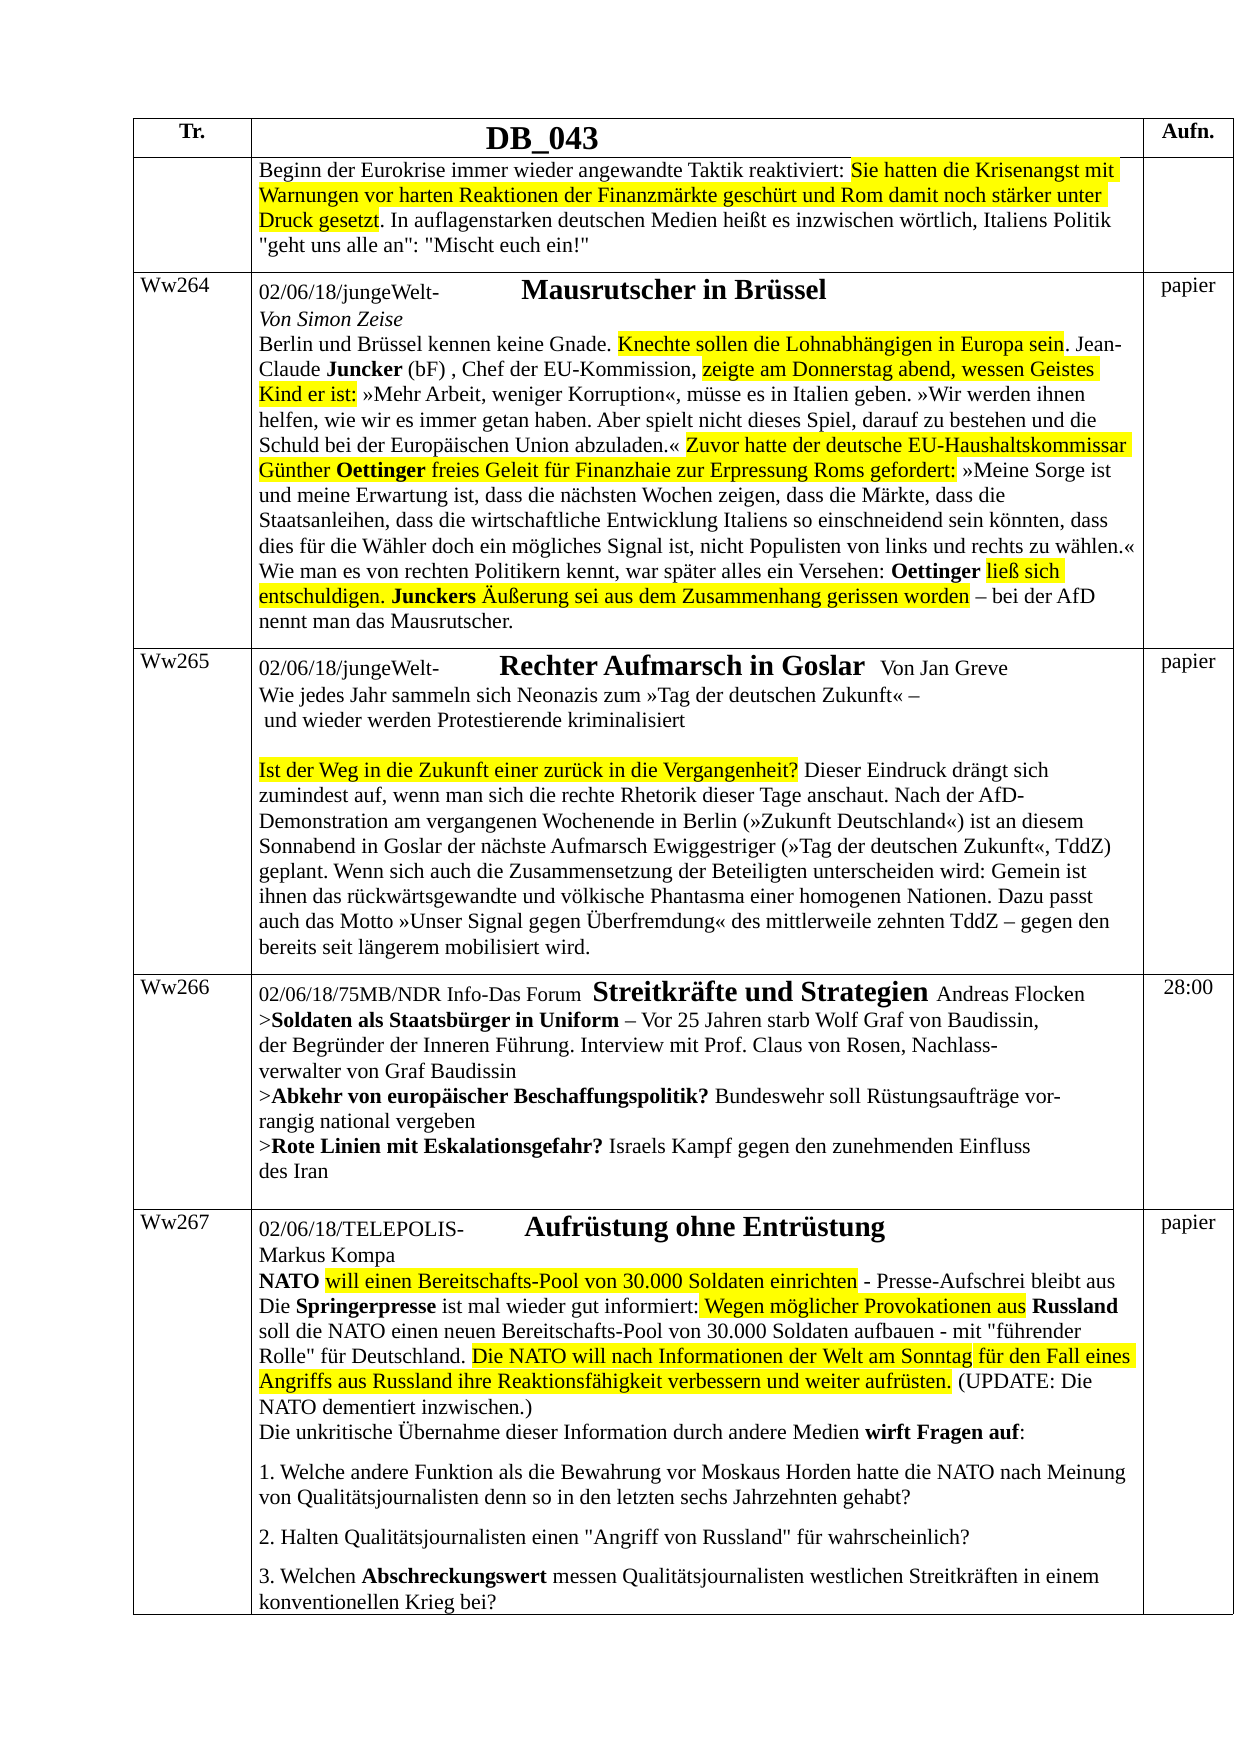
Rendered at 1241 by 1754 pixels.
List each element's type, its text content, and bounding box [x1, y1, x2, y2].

table_cell 02/06/18/75MB/NDR Info-Das Forum Streitkräfte und Strategien Andreas Flocken >Soldaten als Staatsbürger in Uniform – Vor 25 Jahren starb Wolf Graf von Baudissin, der Begründer der Inneren Führung. Interview mit Prof. Claus von Rosen, Nachlass- verwalter von Graf Baudissin >Abkehr von europäischer Beschaffungspolitik? Bundeswehr soll Rüstungsaufträge vor- rangig national vergeben >Rote Linien mit Eskalationsgefahr? Israels Kampf gegen den zunehmenden Einfluss des Iran [252, 975, 1143, 1209]
table_cell Beginn der Eurokrise immer wieder angewandte Taktik reaktiviert: Sie hatten die Krisenangst mit Warnungen vor harten Reaktionen der Finanzmärkte geschürt und Rom damit noch stärker unter Druck gesetzt. In auflagenstarken deutschen Medien heißt es inzwischen wörtlich, Italiens Politik "geht uns alle an": "Mischt euch ein!" [252, 158, 1143, 272]
table_cell Ww264 [134, 273, 251, 648]
table_cell [134, 158, 251, 272]
table_cell papier [1144, 273, 1233, 648]
table_cell Ww266 [134, 975, 251, 1209]
table_cell 02/06/18/jungeWelt- Mausrutscher in Brüssel Von Simon Zeise Berlin und Brüssel kennen keine Gnade. Knechte sollen die Lohnabhängigen in Europa sein. Jean-Claude Juncker (bF) , Chef der EU-Kommission, zeigte am Donnerstag abend, wessen Geistes Kind er ist: »Mehr Arbeit, weniger Korruption«, müsse es in Italien geben. »Wir werden ihnen helfen, wie wir es immer getan haben. Aber spielt nicht dieses Spiel, darauf zu bestehen und die Schuld bei der Europäischen Union abzuladen.« Zuvor hatte der deutsche EU-Haushaltskommissar Günther Oettinger freies Geleit für Finanzhaie zur Erpressung Roms gefordert: »Meine Sorge ist und meine Erwartung ist, dass die nächsten Wochen zeigen, dass die Märkte, dass die Staatsanleihen, dass die wirtschaftliche Entwicklung Italiens so einschneidend sein könnten, dass dies für die Wähler doch ein mögliches Signal ist, nicht Populisten von links und rechts zu wählen.« Wie man es von rechten Politikern kennt, war später alles ein Versehen: Oettinger ließ sich entschuldigen. Junckers Äußerung sei aus dem Zusammenhang gerissen worden – bei der AfD nennt man das Mausrutscher. [252, 273, 1143, 648]
table_cell 02/06/18/TELEPOLIS- Aufrüstung ohne Entrüstung Markus Kompa NATO will einen Bereitschafts-Pool von 30.000 Soldaten einrichten - Presse-Aufschrei bleibt aus Die Springerpresse ist mal wieder gut informiert: Wegen möglicher Provokationen aus Russland soll die NATO einen neuen Bereitschafts-Pool von 30.000 Soldaten aufbauen - mit "führender Rolle" für Deutschland. Die NATO will nach Informationen der Welt am Sonntag für den Fall eines Angriffs aus Russland ihre Reaktionsfähigkeit verbessern und weiter aufrüsten. (UPDATE: Die NATO dementiert inzwischen.) Die unkritische Übernahme dieser Information durch andere Medien wirft Fragen auf: 1. Welche andere Funktion als die Bewahrung vor Moskaus Horden hatte die NATO nach Meinung von Qualitätsjournalisten denn so in den letzten sechs Jahrzehnten gehabt? 2. Halten Qualitätsjournalisten einen "Angriff von Russland" für wahrscheinlich? 3. Welchen Abschreckungswert messen Qualitätsjournalisten westlichen Streitkräften in einem konventionellen Krieg bei? [252, 1210, 1143, 1614]
table_cell 02/06/18/jungeWelt- Rechter Aufmarsch in Goslar Von Jan Greve Wie jedes Jahr sammeln sich Neonazis zum »Tag der deutschen Zukunft« – und wieder werden Protestierende kriminalisiert Ist der Weg in die Zukunft einer zurück in die Vergangenheit? Dieser Eindruck drängt sich zumindest auf, wenn man sich die rechte Rhetorik dieser Tage anschaut. Nach der AfD-Demonstration am vergangenen Wochenende in Berlin (»Zukunft Deutschland«) ist an diesem Sonnabend in Goslar der nächste Aufmarsch Ewiggestriger (»Tag der deutschen Zukunft«, TddZ) geplant. Wenn sich auch die Zusammensetzung der Beteiligten unterscheiden wird: Gemein ist ihnen das rückwärtsgewandte und völkische Phantasma einer homogenen Nationen. Dazu passt auch das Motto »Unser Signal gegen Überfremdung« des mittlerweile zehnten TddZ – gegen den bereits seit längerem mobilisiert wird. [252, 649, 1143, 973]
table_header DB_043 [252, 119, 1143, 157]
table_header Tr. [134, 119, 251, 157]
table_cell [1144, 158, 1233, 272]
table_cell Ww267 [134, 1210, 251, 1614]
table_cell papier [1144, 1210, 1233, 1614]
table_cell Ww265 [134, 649, 251, 973]
table_cell papier [1144, 649, 1233, 973]
table_header Aufn. [1144, 119, 1233, 157]
table_cell 28:00 [1144, 975, 1233, 1209]
